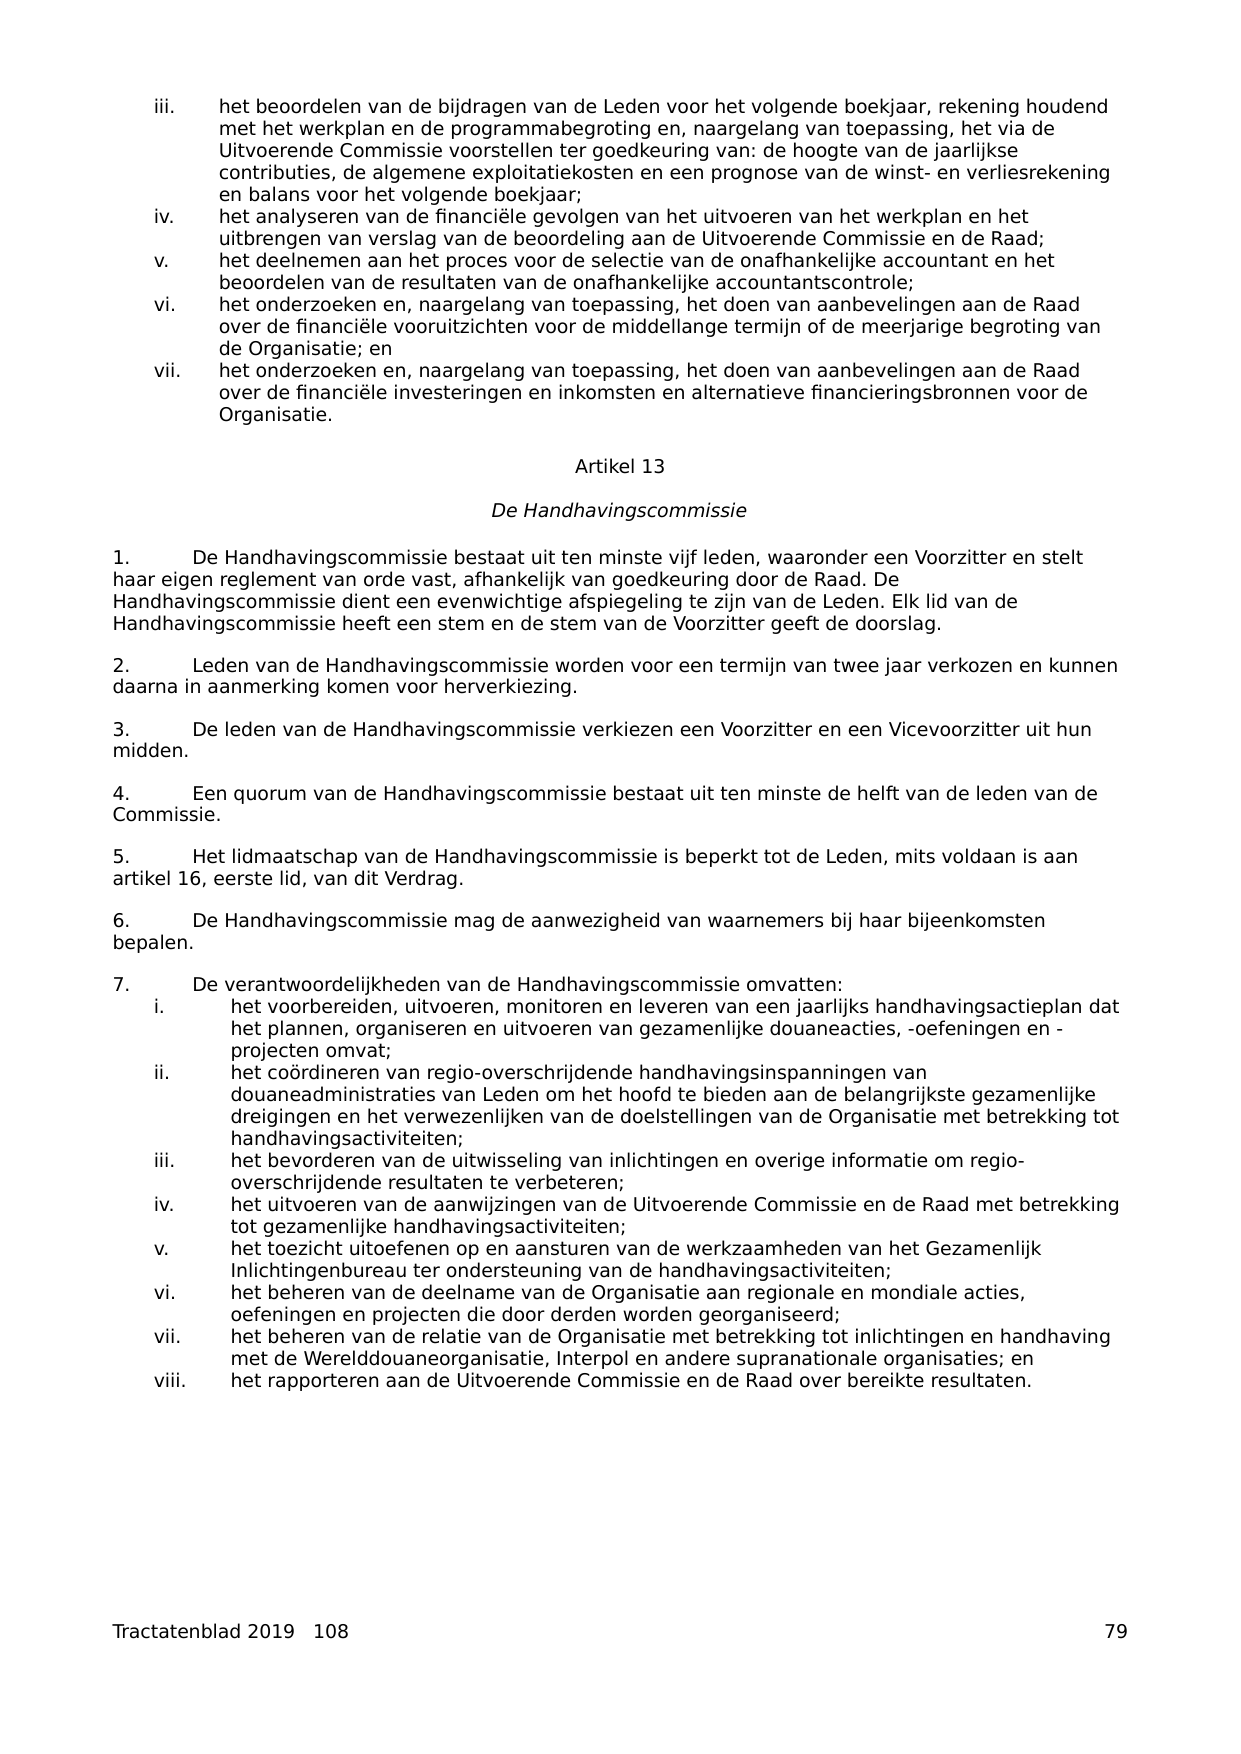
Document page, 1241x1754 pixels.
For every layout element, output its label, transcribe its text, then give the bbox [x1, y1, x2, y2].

text 2. Leden van de Handhavingscommissie worden voor een termijn van twee jaar verkozen en kunnen daarna in aanmerking komen voor herverkiezing. [112, 654, 1128, 698]
text vii. het beheren van de relatie van de Organisatie met betrekking tot inlichtingen en handhaving met de Werelddouaneorganisatie, Interpol en andere supranationale organisaties; en [153, 1326, 1128, 1370]
text i. het voorbereiden, uitvoeren, monitoren en leveren van een jaarlijks handhavingsactieplan dat het plannen, organiseren en uitvoeren van gezamenlijke douaneacties, -oefeningen en -projecten omvat; [153, 996, 1128, 1062]
text v. het toezicht uitoefenen op en aansturen van de werkzaamheden van het Gezamenlijk Inlichtingenbureau ter ondersteuning van de handhavingsactiviteiten; [153, 1238, 1128, 1282]
text iv. het uitvoeren van de aanwijzingen van de Uitvoerende Commissie en de Raad met betrekking tot gezamenlijke handhavingsactiviteiten; [153, 1194, 1128, 1238]
text 6. De Handhavingscommissie mag de aanwezigheid van waarnemers bij haar bijeenkomsten bepalen. [112, 910, 1128, 954]
text vi. het onderzoeken en, naargelang van toepassing, het doen van aanbevelingen aan de Raad over de financiële vooruitzichten voor de middellange termijn of de meerjarige begroting van de Organisatie; en [153, 294, 1128, 360]
text 3. De leden van de Handhavingscommissie verkiezen een Voorzitter en een Vicevoorzitter uit hun midden. [112, 718, 1128, 762]
text vii. het onderzoeken en, naargelang van toepassing, het doen van aanbevelingen aan de Raad over de financiële investeringen en inkomsten en alternatieve financieringsbronnen voor de Organisatie. [153, 360, 1128, 426]
text 1. De Handhavingscommissie bestaat uit ten minste vijf leden, waaronder een Voorzitter en stelt haar eigen reglement van orde vast, afhankelijk van goedkeuring door de Raad. De Handhavingscommissie dient een evenwichtige afspiegeling te zijn van de Leden. Elk lid van de Handhavingscommissie heeft een stem en de stem van de Voorzitter geeft de doorslag. [112, 547, 1128, 634]
subtitle Artikel 13 De Handhavingscommissie [112, 456, 1128, 522]
text iii. het beoordelen van de bijdragen van de Leden voor het volgende boekjaar, rekening houdend met het werkplan en de programmabegroting en, naargelang van toepassing, het via de Uitvoerende Commissie voorstellen ter goedkeuring van: de hoogte van de jaarlijkse contributies, de algemene exploitatiekosten en een prognose van de winst- en verliesrekening en balans voor het volgende boekjaar; [153, 96, 1128, 206]
text iv. het analyseren van de financiële gevolgen van het uitvoeren van het werkplan en het uitbrengen van verslag van de beoordeling aan de Uitvoerende Commissie en de Raad; [153, 206, 1128, 250]
text iii. het bevorderen van de uitwisseling van inlichtingen en overige informatie om regio-overschrijdende resultaten te verbeteren; [153, 1150, 1128, 1194]
text v. het deelnemen aan het proces voor de selectie van de onafhankelijke accountant en het beoordelen van de resultaten van de onafhankelijke accountantscontrole; [153, 250, 1128, 294]
text 5. Het lidmaatschap van de Handhavingscommissie is beperkt tot de Leden, mits voldaan is aan artikel 16, eerste lid, van dit Verdrag. [112, 846, 1128, 890]
text 7. De verantwoordelijkheden van de Handhavingscommissie omvatten: [112, 974, 1128, 996]
text ii. het coördineren van regio-overschrijdende handhavingsinspanningen van douaneadministraties van Leden om het hoofd te bieden aan de belangrijkste gezamenlijke dreigingen en het verwezenlijken van de doelstellingen van de Organisatie met betrekking tot handhavingsactiviteiten; [153, 1062, 1128, 1150]
text vi. het beheren van de deelname van de Organisatie aan regionale en mondiale acties, oefeningen en projecten die door derden worden georganiseerd; [153, 1282, 1128, 1326]
text viii. het rapporteren aan de Uitvoerende Commissie en de Raad over bereikte resultaten. [153, 1370, 1128, 1392]
text 4. Een quorum van de Handhavingscommissie bestaat uit ten minste de helft van de leden van de Commissie. [112, 782, 1128, 826]
